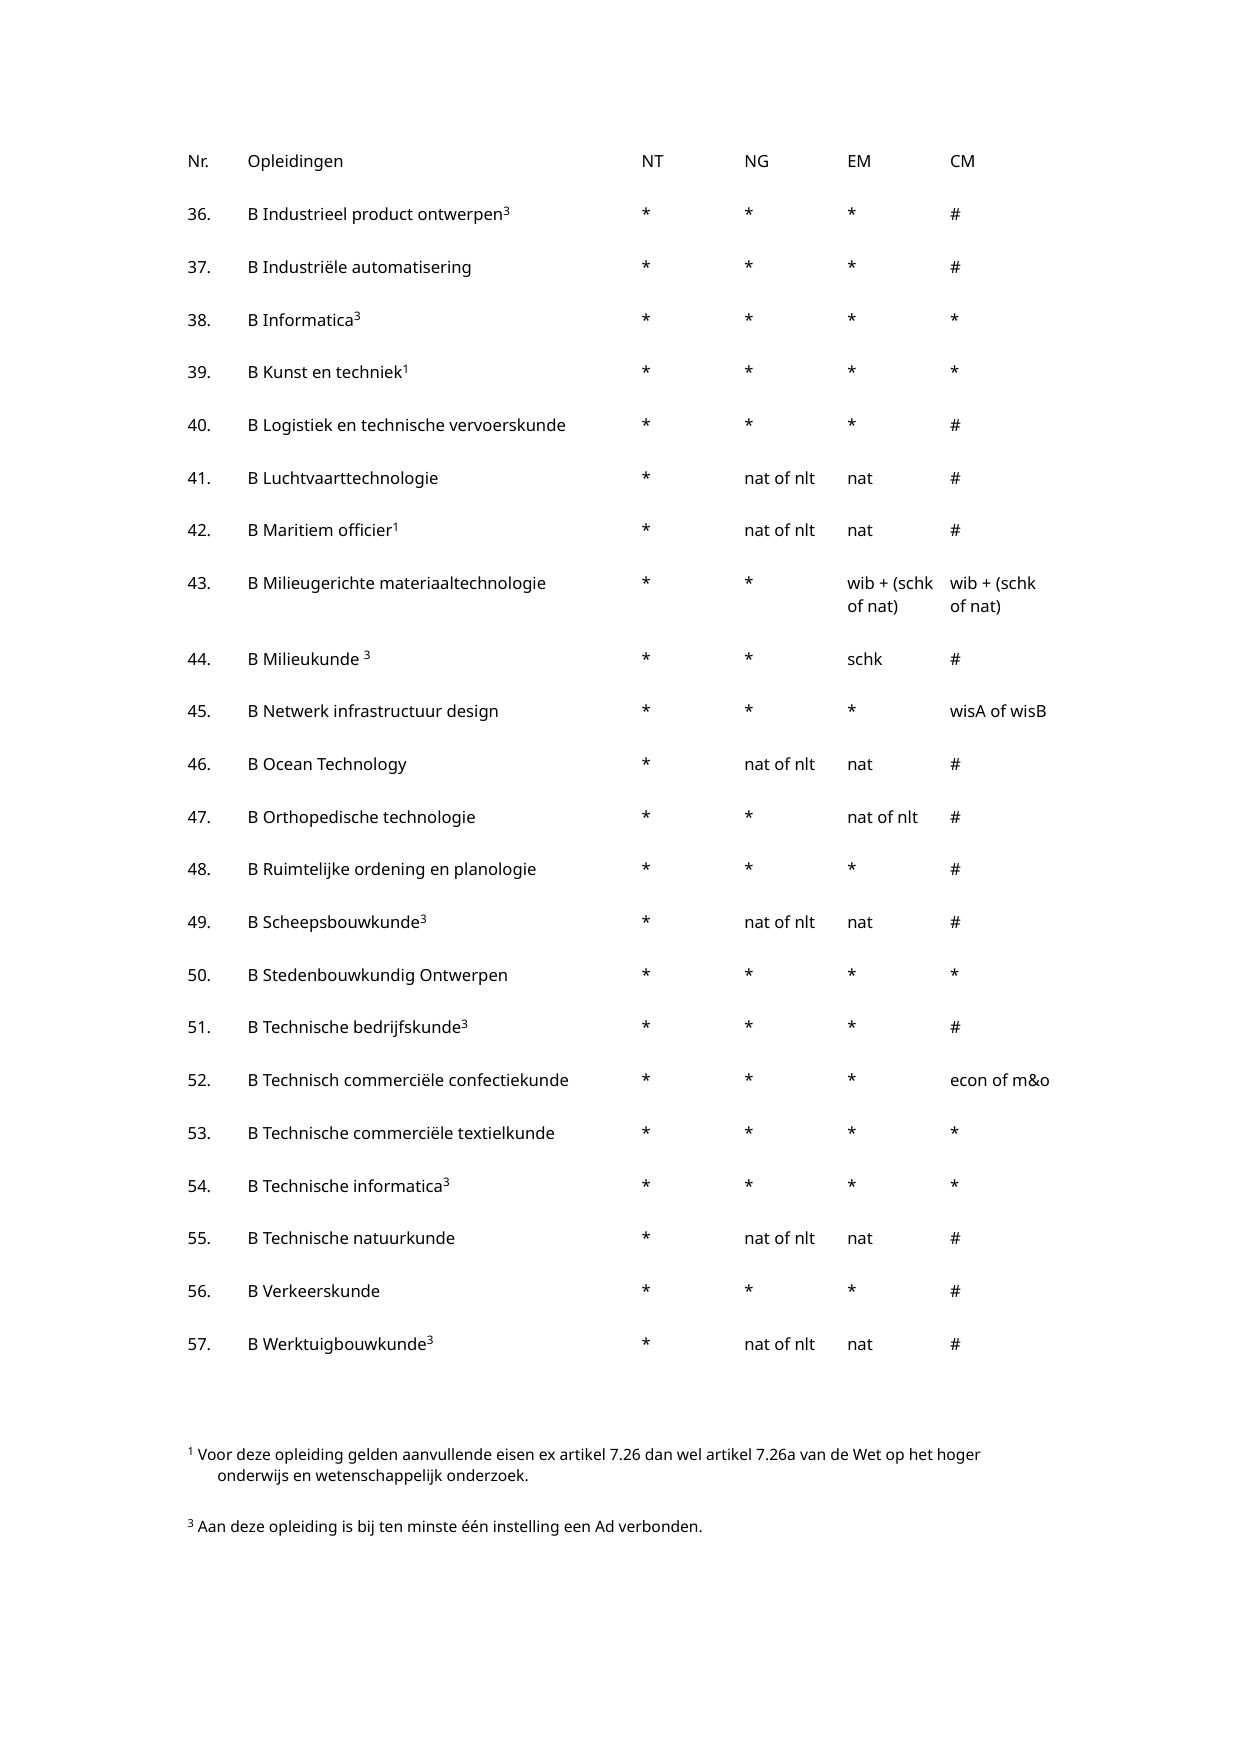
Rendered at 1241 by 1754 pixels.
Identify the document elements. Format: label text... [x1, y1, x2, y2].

table_header CM [950, 150, 1053, 203]
table_cell * [641, 805, 744, 858]
table_cell # [950, 255, 1053, 308]
table_cell B Kunst en techniek1 [248, 361, 641, 413]
table_cell nat [847, 1227, 950, 1279]
table_cell nat of nlt [744, 466, 847, 519]
table_cell 50. [188, 963, 247, 1016]
table_cell # [950, 805, 1053, 858]
table_cell 53. [188, 1121, 247, 1174]
table_cell * [744, 203, 847, 255]
table_cell * [641, 700, 744, 752]
table_cell 55. [188, 1227, 247, 1279]
table_cell 41. [188, 466, 247, 519]
table_cell 47. [188, 805, 247, 858]
table_cell nat [847, 753, 950, 805]
table_cell * [847, 1174, 950, 1227]
table_cell * [641, 1332, 744, 1385]
table_cell nat of nlt [744, 753, 847, 805]
table_cell B Stedenbouwkundig Ontwerpen [248, 963, 641, 1016]
table_cell B Luchtvaarttechnologie [248, 466, 641, 519]
table_cell * [641, 1227, 744, 1279]
table_cell * [641, 203, 744, 255]
table_cell * [744, 1121, 847, 1174]
table_cell 54. [188, 1174, 247, 1227]
table_cell # [950, 911, 1053, 963]
table_cell * [641, 414, 744, 466]
table_cell B Maritiem officier1 [248, 519, 641, 572]
table_cell # [950, 1227, 1053, 1279]
table_cell nat [847, 519, 950, 572]
table_cell # [950, 1332, 1053, 1385]
table_cell nat [847, 1332, 950, 1385]
table_cell # [950, 1280, 1053, 1332]
table_cell 57. [188, 1332, 247, 1385]
table_cell 40. [188, 414, 247, 466]
table_cell B Milieukunde 3 [248, 647, 641, 700]
table_cell * [641, 361, 744, 413]
table_cell * [744, 1016, 847, 1069]
table_cell nat of nlt [744, 1227, 847, 1279]
table_cell 52. [188, 1069, 247, 1121]
table_cell nat of nlt [744, 1332, 847, 1385]
table_cell nat of nlt [744, 911, 847, 963]
table_cell B Milieugerichte materiaaltechnologie [248, 572, 641, 647]
table_cell B Netwerk infrastructuur design [248, 700, 641, 752]
table_cell nat of nlt [744, 519, 847, 572]
table_cell * [847, 203, 950, 255]
table_cell * [950, 361, 1053, 413]
table_cell * [744, 414, 847, 466]
table_cell * [744, 361, 847, 413]
table_cell # [950, 1016, 1053, 1069]
table_cell B Informatica3 [248, 308, 641, 361]
table_cell wib + (schk of nat) [950, 572, 1053, 647]
table_cell econ of m&o [950, 1069, 1053, 1121]
table_cell * [744, 858, 847, 911]
table_cell * [744, 308, 847, 361]
table_cell schk [847, 647, 950, 700]
table_cell B Technisch commerciële confectiekunde [248, 1069, 641, 1121]
table_cell B Industriële automatisering [248, 255, 641, 308]
table_cell * [847, 255, 950, 308]
table_cell 37. [188, 255, 247, 308]
table_cell * [847, 858, 950, 911]
table_cell * [744, 1069, 847, 1121]
table_cell * [847, 1121, 950, 1174]
table_cell # [950, 519, 1053, 572]
table_cell * [641, 963, 744, 1016]
table_cell * [641, 1016, 744, 1069]
table_cell * [641, 1174, 744, 1227]
table_cell * [641, 519, 744, 572]
table_cell # [950, 858, 1053, 911]
text 1 Voor deze opleiding gelden aanvullende eisen ex artikel 7.26 dan wel artikel 7.26a van de Wet op het hoger onderwijs en wetenschappelijk onderzoek. [187, 1443, 1053, 1486]
table_cell * [744, 1280, 847, 1332]
table_cell B Logistiek en technische vervoerskunde [248, 414, 641, 466]
table_cell * [641, 911, 744, 963]
table_cell wib + (schk of nat) [847, 572, 950, 647]
table_cell # [950, 466, 1053, 519]
table_cell B Technische natuurkunde [248, 1227, 641, 1279]
table_cell B Verkeerskunde [248, 1280, 641, 1332]
table_cell * [641, 858, 744, 911]
table_header NG [744, 150, 847, 203]
table_cell B Industrieel product ontwerpen3 [248, 203, 641, 255]
table_cell # [950, 647, 1053, 700]
table_cell * [744, 1174, 847, 1227]
table_header EM [847, 150, 950, 203]
table_cell * [641, 308, 744, 361]
table_cell B Technische informatica3 [248, 1174, 641, 1227]
table_cell * [641, 1121, 744, 1174]
table_cell # [950, 414, 1053, 466]
table_cell * [847, 1016, 950, 1069]
table_cell * [950, 1174, 1053, 1227]
table_cell * [847, 361, 950, 413]
table_cell * [744, 963, 847, 1016]
table_cell * [847, 1280, 950, 1332]
table_cell wisA of wisB [950, 700, 1053, 752]
table_cell * [744, 647, 847, 700]
table_cell 43. [188, 572, 247, 647]
table_cell * [847, 963, 950, 1016]
table_cell 45. [188, 700, 247, 752]
table_cell 44. [188, 647, 247, 700]
table_cell B Technische commerciële textielkunde [248, 1121, 641, 1174]
table_cell * [744, 255, 847, 308]
table_header Opleidingen [248, 150, 641, 203]
table_cell 46. [188, 753, 247, 805]
table_cell * [641, 647, 744, 700]
table_cell # [950, 753, 1053, 805]
table_cell * [744, 700, 847, 752]
table_cell * [847, 414, 950, 466]
table_cell * [641, 1069, 744, 1121]
table_cell 51. [188, 1016, 247, 1069]
table_cell B Ruimtelijke ordening en planologie [248, 858, 641, 911]
table_header Nr. [188, 150, 247, 203]
table_cell 56. [188, 1280, 247, 1332]
table_cell 42. [188, 519, 247, 572]
table_cell * [847, 700, 950, 752]
table_cell 48. [188, 858, 247, 911]
table_cell * [950, 1121, 1053, 1174]
table_cell B Scheepsbouwkunde3 [248, 911, 641, 963]
text 3 Aan deze opleiding is bij ten minste één instelling een Ad verbonden. [187, 1516, 1053, 1537]
table_cell * [744, 805, 847, 858]
table_cell nat [847, 466, 950, 519]
table_cell B Ocean Technology [248, 753, 641, 805]
table_cell 39. [188, 361, 247, 413]
table_cell nat of nlt [847, 805, 950, 858]
table_cell * [641, 255, 744, 308]
table_cell * [847, 1069, 950, 1121]
table_header NT [641, 150, 744, 203]
table_cell * [641, 572, 744, 647]
table_cell * [641, 753, 744, 805]
table_cell * [744, 572, 847, 647]
table_cell 49. [188, 911, 247, 963]
table_cell B Technische bedrijfskunde3 [248, 1016, 641, 1069]
table_cell B Orthopedische technologie [248, 805, 641, 858]
table_cell 38. [188, 308, 247, 361]
table_cell nat [847, 911, 950, 963]
table_cell # [950, 203, 1053, 255]
table_cell B Werktuigbouwkunde3 [248, 1332, 641, 1385]
table_cell * [950, 308, 1053, 361]
table_cell * [847, 308, 950, 361]
table_cell * [641, 466, 744, 519]
table_cell * [641, 1280, 744, 1332]
table_cell 36. [188, 203, 247, 255]
table_cell * [950, 963, 1053, 1016]
